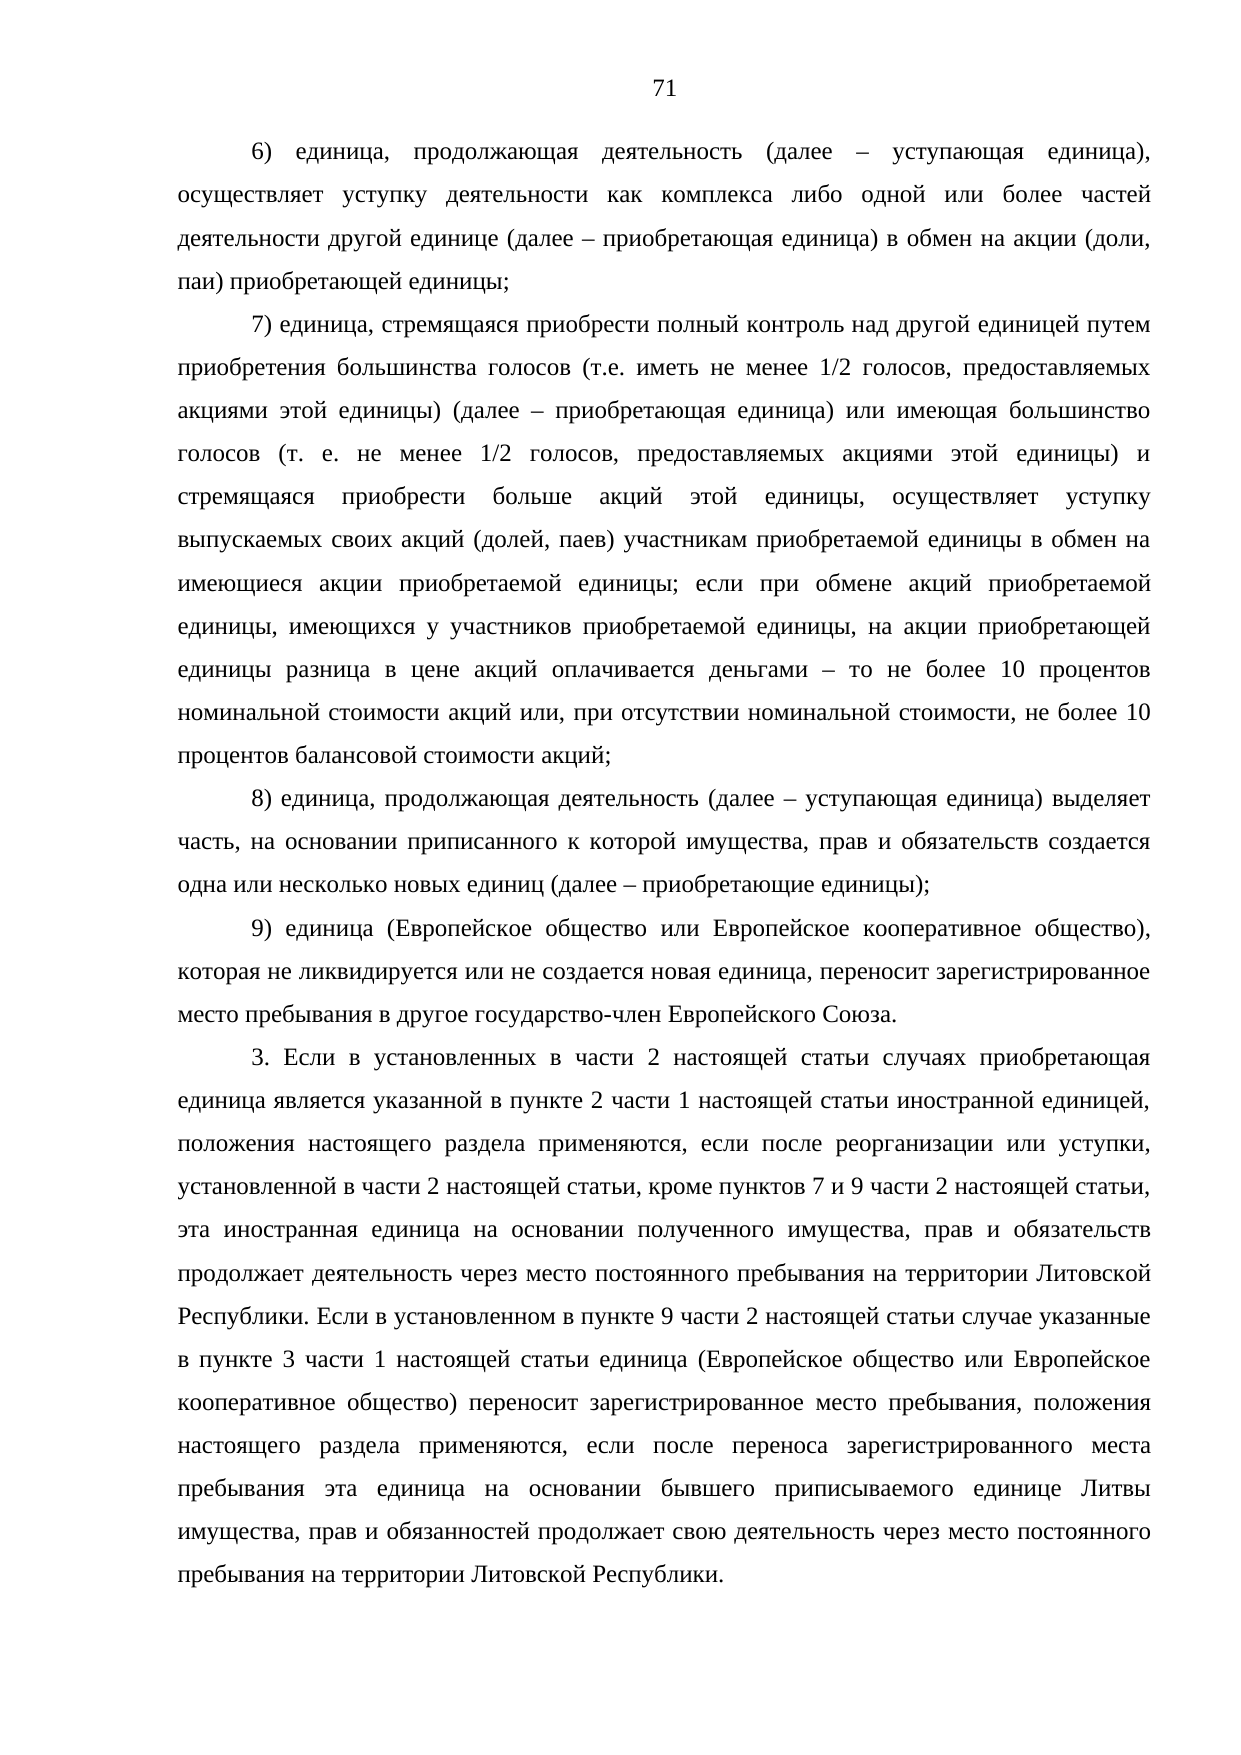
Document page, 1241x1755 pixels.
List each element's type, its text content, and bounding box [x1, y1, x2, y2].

text 7) единица, стремящаяся приобрести полный контроль над другой единицей путем приобретения большинства голосов (т.е. иметь не менее 1/2 голосов, предоставляемых акциями этой единицы) (далее – приобретающая единица) или имеющая большинство голосов (т. е. не менее 1/2 голосов, предоставляемых акциями этой единицы) и стремящаяся приобрести больше акций этой единицы, осуществляет уступку выпускаемых своих акций (долей, паев) участникам приобретаемой единицы в обмен на имеющиеся акции приобретаемой единицы; если при обмене акций приобретаемой единицы, имеющихся у участников приобретаемой единицы, на акции приобретающей единицы разница в цене акций оплачивается деньгами – то не более 10 процентов номинальной стоимости акций или, при отсутствии номинальной стоимости, не более 10 процентов балансовой стоимости акций; [177, 309, 1152, 769]
text 6) единица, продолжающая деятельность (далее – уступающая единица), осуществляет уступку деятельности как комплекса либо одной или более частей деятельности другой единице (далее – приобретающая единица) в обмен на акции (доли, паи) приобретающей единицы; [177, 136, 1152, 294]
text 9) единица (Европейское общество или Европейское кооперативное общество), которая не ликвидируется или не создается новая единица, переносит зарегистрированное место пребывания в другое государство-член Европейского Союза. [177, 913, 1152, 1028]
text 8) единица, продолжающая деятельность (далее – уступающая единица) выделяет часть, на основании приписанного к которой имущества, прав и обязательств создается одна или несколько новых единиц (далее – приобретающие единицы); [177, 783, 1152, 898]
text 3. Если в установленных в части 2 настоящей статьи случаях приобретающая единица является указанной в пункте 2 части 1 настоящей статьи иностранной единицей, положения настоящего раздела применяются, если после реорганизации или уступки, установленной в части 2 настоящей статьи, кроме пунктов 7 и 9 части 2 настоящей статьи, эта иностранная единица на основании полученного имущества, прав и обязательств продолжает деятельность через место постоянного пребывания на территории Литовской Республики. Если в установленном в пункте 9 части 2 настоящей статьи случае указанные в пункте 3 части 1 настоящей статьи единица (Европейское общество или Европейское кооперативное общество) переносит зарегистрированное место пребывания, положения настоящего раздела применяются, если после переноса зарегистрированного места пребывания эта единица на основании бывшего приписываемого единице Литвы имущества, прав и обязанностей продолжает свою деятельность через место постоянного пребывания на территории Литовской Республики. [177, 1042, 1152, 1588]
